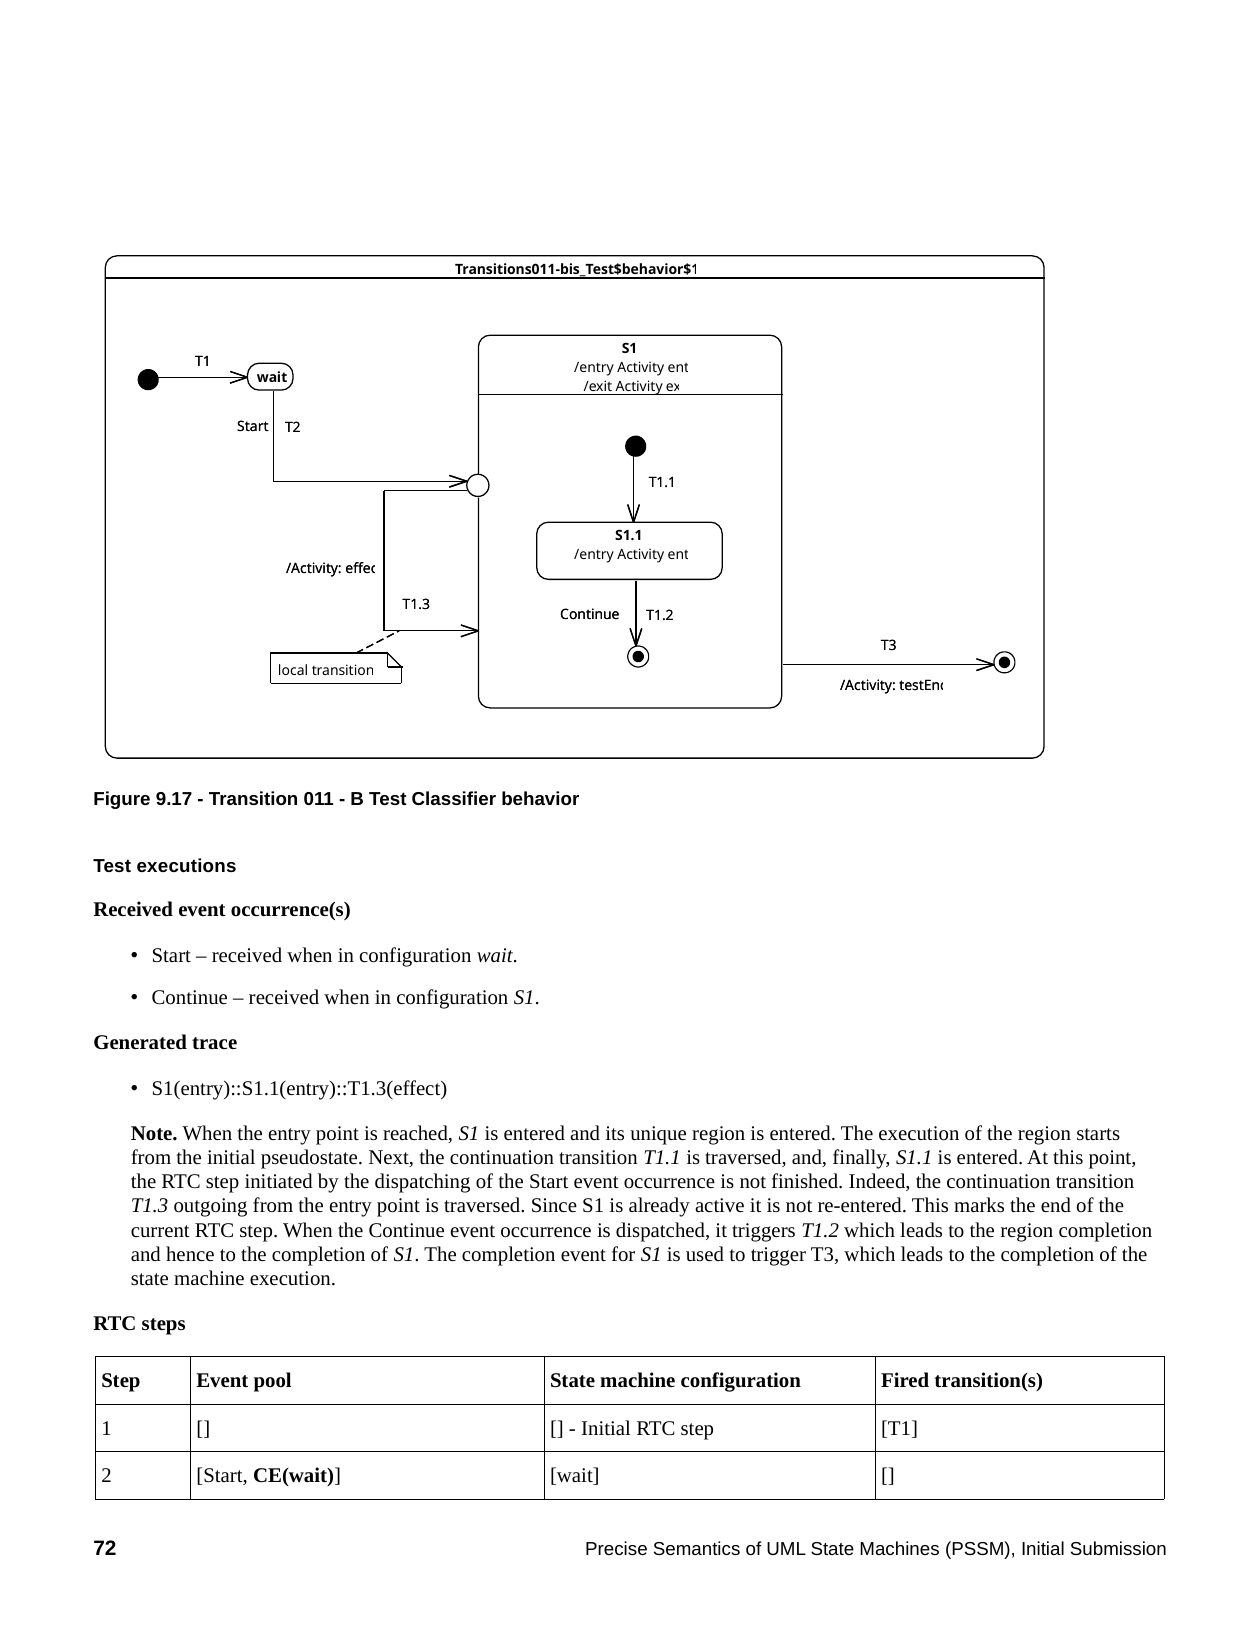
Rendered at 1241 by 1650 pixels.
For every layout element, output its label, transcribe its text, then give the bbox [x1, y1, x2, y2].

table_cell 2 [96, 1452, 190, 1499]
table_cell 1 [96, 1405, 190, 1451]
table_header State machine configuration [545, 1357, 875, 1403]
text Generated trace [93, 1030, 1164, 1054]
table_header Fired transition(s) [876, 1357, 1164, 1403]
text Figure 9.17 - Transition 011 - B Test Classifier behavior [93, 787, 1089, 809]
text Note. When the entry point is reached, S1 is entered and its unique region is entered. The execution of the region starts from the initial pseudostate. Next, the continuation transition T1.1 is traversed, and, finally, S1.1 is entered. At this point, the RTC step initiated by the dispatching of the Start event occurrence is not finished. Indeed, the continuation transition T1.3 outgoing from the entry point is traversed. Since S1 is already active it is not re-entered. This marks the end of the current RTC step. When the Continue event occurrence is dispatched, it triggers T1.2 which leads to the region completion and hence to the completion of S1. The completion event for S1 is used to trigger T3, which leads to the completion of the state machine execution. [131, 1121, 1164, 1290]
list S1(entry)::S1.1(entry)::T1.3(effect) [131, 1075, 1164, 1100]
list Start – received when in configuration wait. [131, 942, 1164, 967]
table_cell [] - Initial RTC step [545, 1405, 875, 1451]
table_cell [Start, CE(wait)] [191, 1452, 544, 1499]
table_cell [] [191, 1405, 544, 1451]
table_cell [T1] [876, 1405, 1164, 1451]
table_cell [] [876, 1452, 1164, 1499]
table_header Event pool [191, 1357, 544, 1403]
subtitle Test executions [93, 855, 1164, 876]
table_header Step [96, 1357, 190, 1403]
list Continue – received when in configuration S1. [131, 984, 1164, 1009]
table_cell [wait] [545, 1452, 875, 1499]
text Received event occurrence(s) [93, 897, 1164, 921]
text RTC steps [93, 1311, 1164, 1335]
